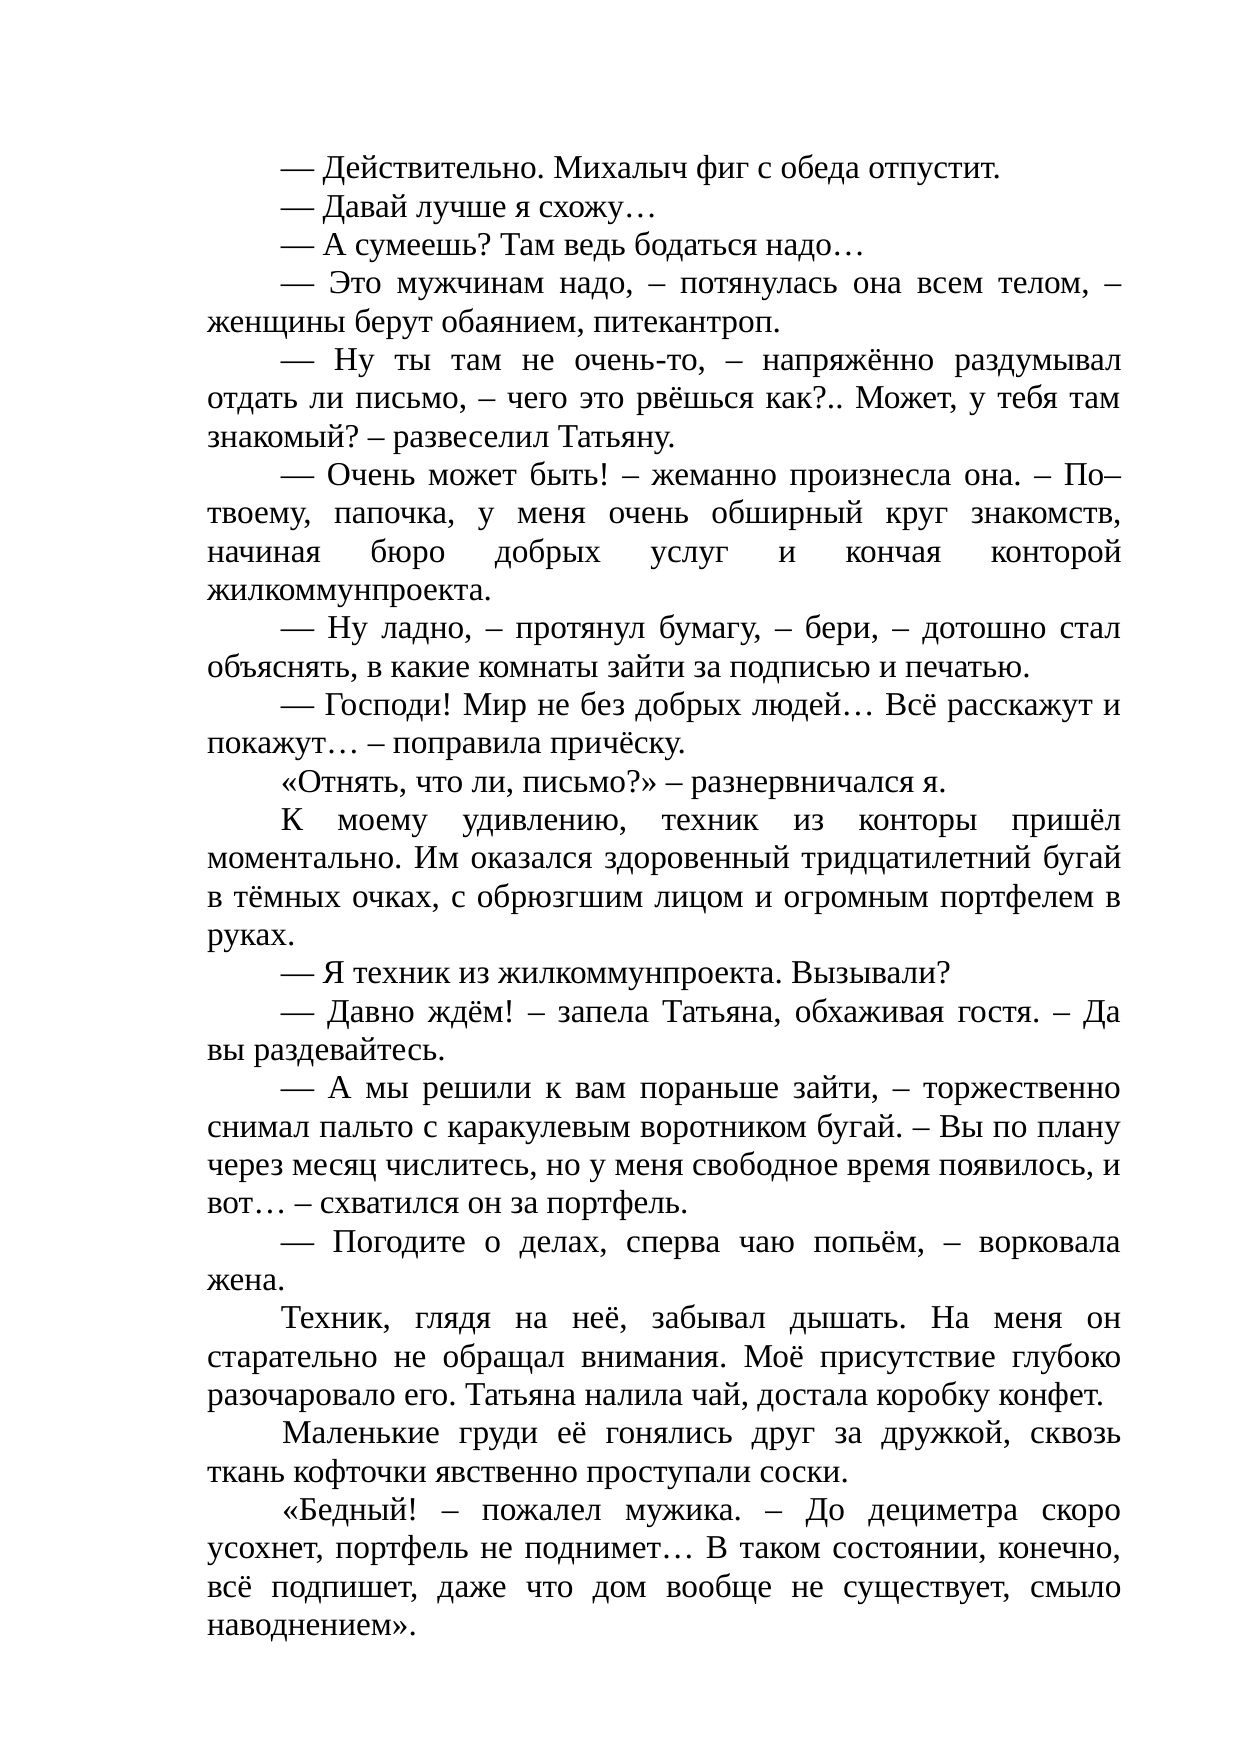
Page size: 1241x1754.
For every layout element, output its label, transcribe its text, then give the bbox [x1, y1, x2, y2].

text Техник, глядя на неё, забывал дышать. На меня он старательно не обращал внимания. Моё присутствие глубоко разочаровало его. Татьяна налила чай, достала коробку конфет. [207, 1298, 1122, 1413]
text «Бедный! – пожалел мужика. – До дециметра скоро усохнет, портфель не поднимет… В таком состоянии, конечно, всё подпишет, даже что дом вообще не существует, смыло наводнением». [207, 1489, 1122, 1643]
text — Господи! Мир не без добрых людей… Всё расскажут и покажут… – поправила причёску. [207, 684, 1122, 761]
text — Ну ладно, – протянул бумагу, – бери, – дотошно стал объяснять, в какие комнаты зайти за подписью и печатью. [207, 608, 1122, 684]
text — Я техник из жилкоммунпроекта. Вызывали? [207, 953, 1122, 991]
text — Давно ждём! – запела Татьяна, обхаживая гостя. – Да вы раздевайтесь. [207, 991, 1122, 1068]
text — А мы решили к вам пораньше зайти, – торжественно снимал пальто с каракулевым воротником бугай. – Вы по плану через месяц числитесь, но у меня свободное время появилось, и вот… – схватился он за портфель. [207, 1068, 1122, 1221]
text К моему удивлению, техник из конторы пришёл моментально. Им оказался здоровенный тридцатилетний бугай в тёмных очках, с обрюзгшим лицом и огромным портфелем в руках. [207, 799, 1122, 953]
text — Ну ты там не очень‑то, – напряжённо раздумывал отдать ли письмо, – чего это рвёшься как?.. Может, у тебя там знакомый? – развеселил Татьяну. [207, 339, 1122, 454]
text — Погодите о делах, сперва чаю попьём, – ворковала жена. [207, 1221, 1122, 1298]
text — Действительно. Михалыч фиг с обеда отпустит. [207, 148, 1122, 186]
text «Отнять, что ли, письмо?» – разнервничался я. [207, 761, 1122, 799]
text — А сумеешь? Там ведь бодаться надо… [207, 224, 1122, 263]
text — Очень может быть! – жеманно произнесла она. – По–твоему, папочка, у меня очень обширный круг знакомств, начиная бюро добрых услуг и кончая конторой жилкоммунпроекта. [207, 454, 1122, 608]
text — Давай лучше я схожу… [207, 186, 1122, 224]
text — Это мужчинам надо, – потянулась она всем телом, – женщины берут обаянием, питекантроп. [207, 263, 1122, 339]
text Маленькие груди её гонялись друг за дружкой, сквозь ткань кофточки явственно проступали соски. [207, 1413, 1122, 1489]
